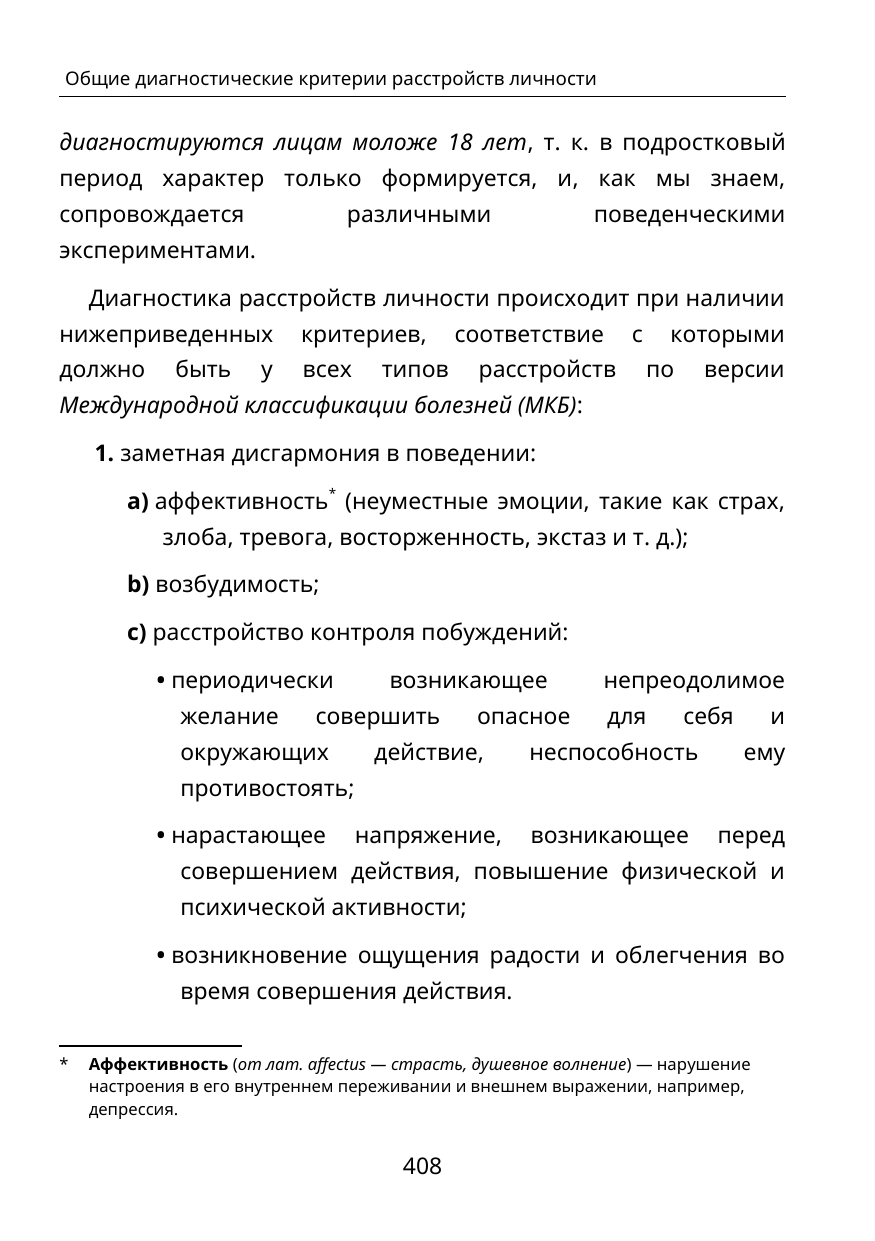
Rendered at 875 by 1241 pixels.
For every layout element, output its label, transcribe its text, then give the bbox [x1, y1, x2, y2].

list периодически возникающее непреодолимое желание совершить опасное для себя и окружающих действие, неспособность ему противостоять; [156, 664, 786, 803]
list возникновение ощущения радости и облегчения во время совершения действия. [156, 939, 786, 1006]
text диагностируются лицам моложе 18 лет, т. к. в подростковый период характер только формируется, и, как мы знаем, сопровождается различными поведенческими экспериментами. [59, 126, 786, 265]
list возбудимость; [121, 568, 786, 600]
list расстройство контроля побуждений: [121, 616, 786, 647]
list нарастающее напряжение, возникающее перед совершением действия, повышение физической и психической активности; [156, 819, 786, 922]
list заметная дисгармония в поведении: [88, 437, 786, 468]
list аффективность (неуместные эмоции, такие как страх, злоба, тревога, восторженность, экстаз и т. д.); [121, 485, 786, 552]
list Аффективность (от лат. affectus — страсть, душевное волнение) — нарушение настроения в его внутреннем переживании и внешнем выражении, например, депрессия. [59, 1052, 786, 1120]
text Диагностика расстройств личности происходит при наличии нижеприведенных критериев, соответствие с которыми должно быть у всех типов расстройств по версии Международной классификации болезней (МКБ): [59, 282, 786, 421]
